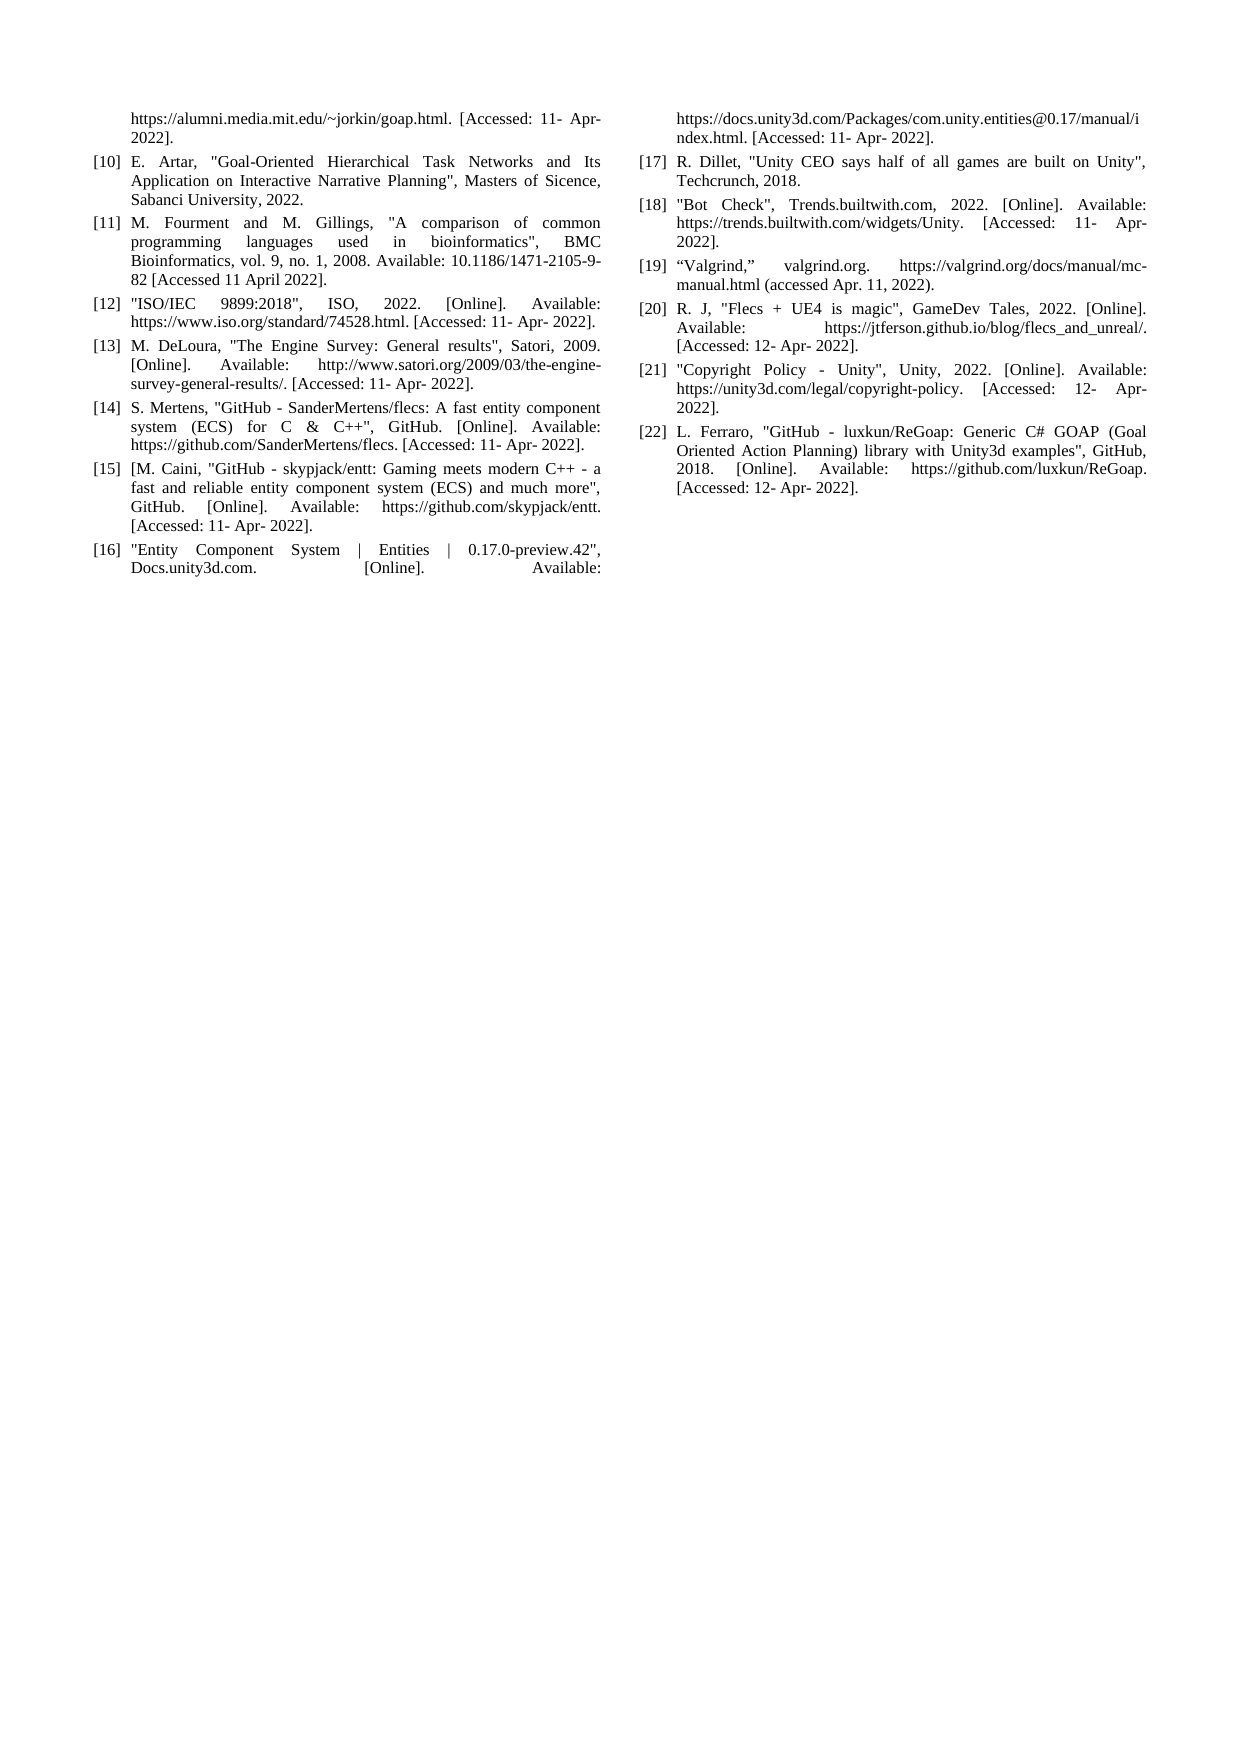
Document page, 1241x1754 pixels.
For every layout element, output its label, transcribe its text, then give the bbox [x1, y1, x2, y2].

list "ISO/IEC 9899:2018", ISO, 2022. [Online]. Available: https://www.iso.org/standard/74528.html. [Accessed: 11- Apr- 2022]. [93, 294, 601, 332]
list R. Dillet, "Unity CEO says half of all games are built on Unity", Techcrunch, 2018. [639, 152, 1147, 190]
list S. Mertens, "GitHub - SanderMertens/flecs: A fast entity component system (ECS) for C & C++", GitHub. [Online]. Available: https://github.com/SanderMertens/flecs. [Accessed: 11- Apr- 2022]. [93, 398, 601, 454]
list https://alumni.media.mit.edu/~jorkin/goap.html. [Accessed: 11- Apr- 2022]. [93, 110, 601, 147]
list M. DeLoura, "The Engine Survey: General results", Satori, 2009. [Online]. Available: http://www.satori.org/2009/03/the-engine-survey-general-results/. [Accessed: 11- Apr- 2022]. [93, 337, 601, 393]
list "Bot Check", Trends.builtwith.com, 2022. [Online]. Available: https://trends.builtwith.com/widgets/Unity. [Accessed: 11- Apr- 2022]. [639, 195, 1147, 251]
list L. Ferraro, "GitHub - luxkun/ReGoap: Generic C# GOAP (Goal Oriented Action Planning) library with Unity3d examples", GitHub, 2018. [Online]. Available: https://github.com/luxkun/ReGoap. [Accessed: 12- Apr- 2022]. [639, 422, 1147, 497]
list M. Fourment and M. Gillings, "A comparison of common programming languages used in bioinformatics", BMC Bioinformatics, vol. 9, no. 1, 2008. Available: 10.1186/1471-2105-9-82 [Accessed 11 April 2022]. [93, 214, 601, 289]
list R. J, "Flecs + UE4 is magic", GameDev Tales, 2022. [Online]. Available: https://jtferson.github.io/blog/flecs_and_unreal/. [Accessed: 12- Apr- 2022]. [639, 299, 1147, 356]
list "Entity Component System | Entities | 0.17.0-preview.42", Docs.unity3d.com. [Online]. Available: [93, 540, 601, 577]
list "Copyright Policy - Unity", Unity, 2022. [Online]. Available: https://unity3d.com/legal/copyright-policy. [Accessed: 12- Apr- 2022]. [639, 361, 1147, 417]
list E. Artar, "Goal-Oriented Hierarchical Task Networks and Its Application on Interactive Narrative Planning", Masters of Sicence, Sabanci University, 2022. [93, 152, 601, 209]
list [M. Caini, "GitHub - skypjack/entt: Gaming meets modern C++ - a fast and reliable entity component system (ECS) and much more", GitHub. [Online]. Available: https://github.com/skypjack/entt. [Accessed: 11- Apr- 2022]. [93, 460, 601, 535]
list “Valgrind,” valgrind.org. https://valgrind.org/docs/manual/mc-manual.html (accessed Apr. 11, 2022). [639, 257, 1147, 294]
list https://docs.unity3d.com/Packages/com.unity.entities@0.17/manual/index.html. [Accessed: 11- Apr- 2022]. [639, 110, 1147, 147]
